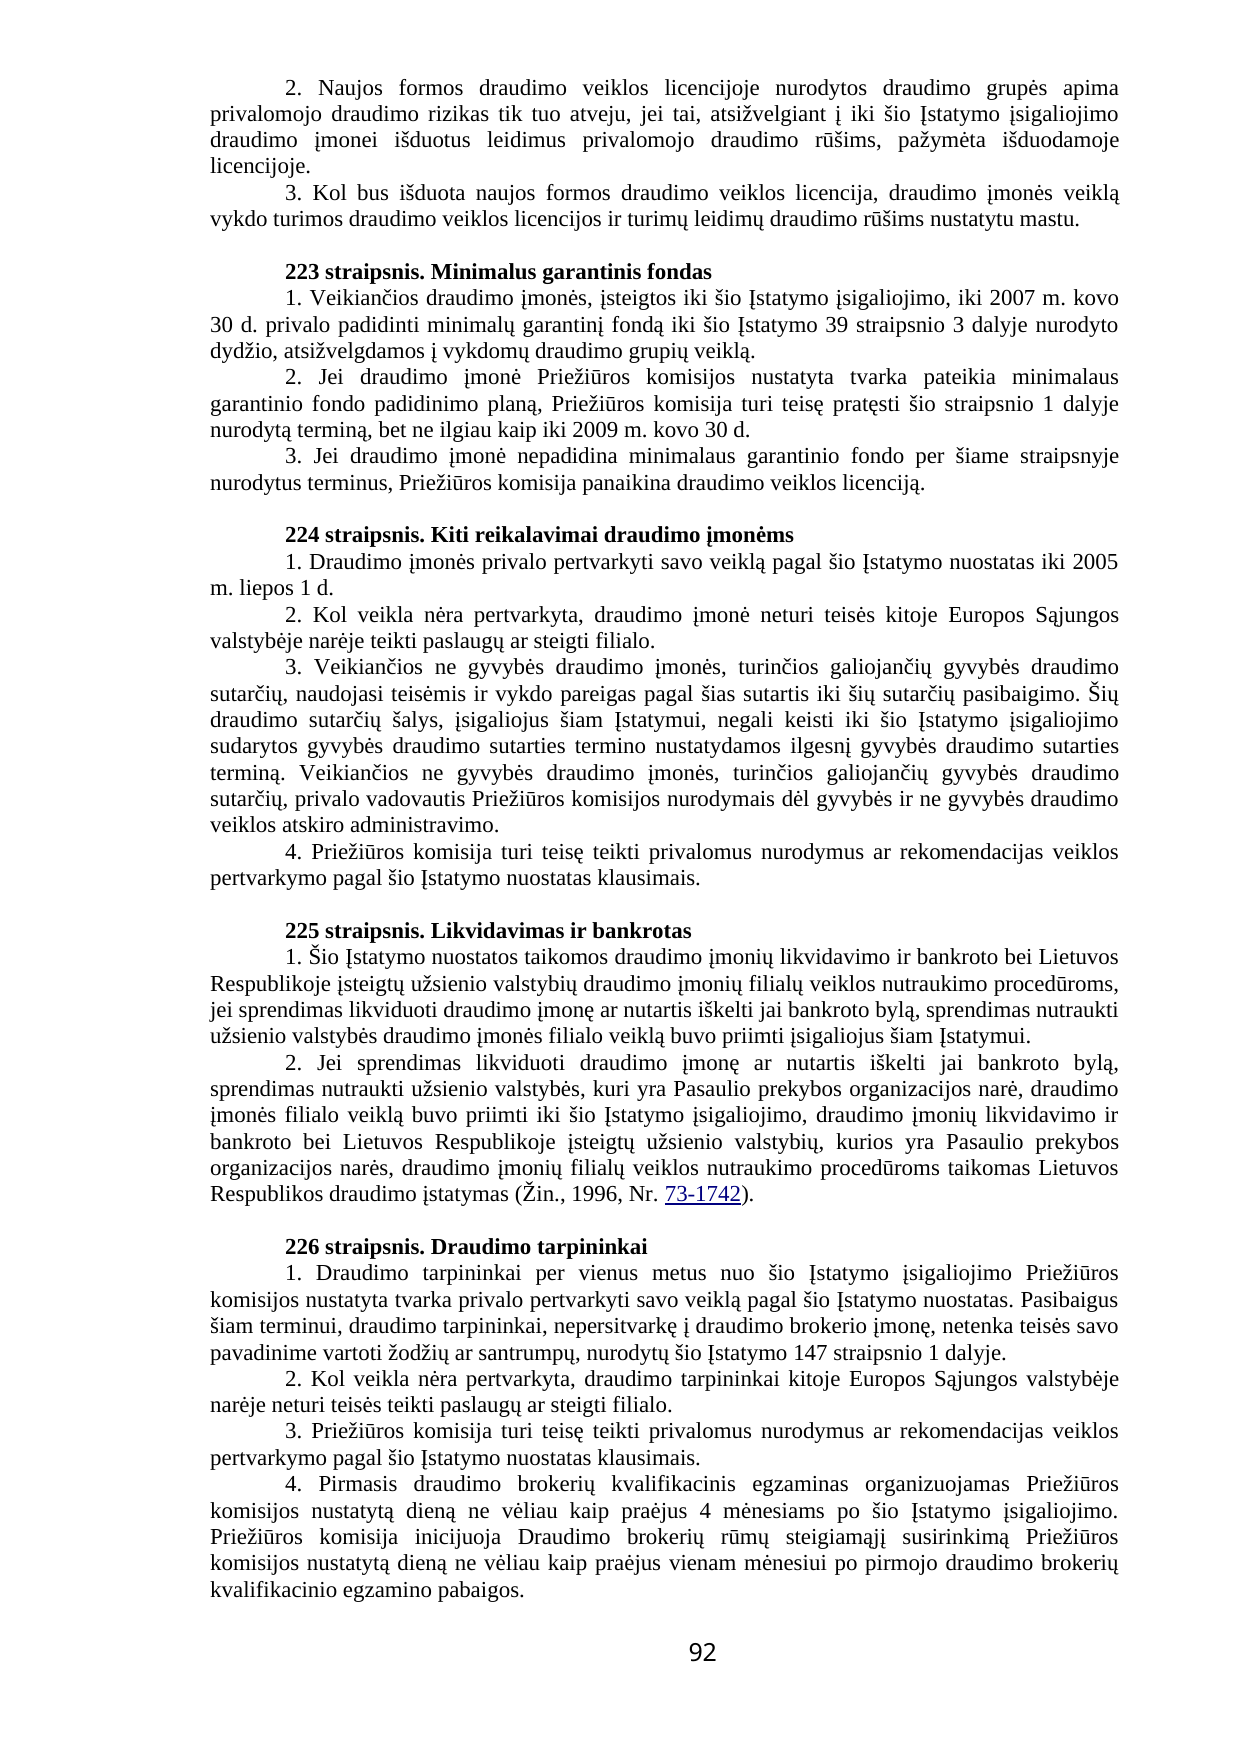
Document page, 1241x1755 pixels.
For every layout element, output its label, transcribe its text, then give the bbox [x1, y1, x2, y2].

text 224 straipsnis. Kiti reikalavimai draudimo įmonėms [210, 522, 1120, 548]
text 225 straipsnis. Likvidavimas ir bankrotas [210, 917, 1120, 943]
text 226 straipsnis. Draudimo tarpininkai [210, 1233, 1120, 1259]
text 2. Jei draudimo įmonė Priežiūros komisijos nustatyta tvarka pateikia minimalaus garantinio fondo padidinimo planą, Priežiūros komisija turi teisę pratęsti šio straipsnio 1 dalyje nurodytą terminą, bet ne ilgiau kaip iki 2009 m. kovo 30 d. [210, 363, 1120, 442]
text 1. Šio Įstatymo nuostatos taikomos draudimo įmonių likvidavimo ir bankroto bei Lietuvos Respublikoje įsteigtų užsienio valstybių draudimo įmonių filialų veiklos nutraukimo procedūroms, jei sprendimas likviduoti draudimo įmonę ar nutartis iškelti jai bankroto bylą, sprendimas nutraukti užsienio valstybės draudimo įmonės filialo veiklą buvo priimti įsigaliojus šiam Įstatymui. [210, 943, 1120, 1049]
text 1. Draudimo tarpininkai per vienus metus nuo šio Įstatymo įsigaliojimo Priežiūros komisijos nustatyta tvarka privalo pertvarkyti savo veiklą pagal šio Įstatymo nuostatas. Pasibaigus šiam terminui, draudimo tarpininkai, nepersitvarkę į draudimo brokerio įmonę, netenka teisės savo pavadinime vartoti žodžių ar santrumpų, nurodytų šio Įstatymo 147 straipsnio 1 dalyje. [210, 1259, 1120, 1365]
text 4. Priežiūros komisija turi teisę teikti privalomus nurodymus ar rekomendacijas veiklos pertvarkymo pagal šio Įstatymo nuostatas klausimais. [210, 838, 1120, 891]
text 2. Kol veikla nėra pertvarkyta, draudimo įmonė neturi teisės kitoje Europos Sąjungos valstybėje narėje teikti paslaugų ar steigti filialo. [210, 601, 1120, 653]
text 3. Kol bus išduota naujos formos draudimo veiklos licencija, draudimo įmonės veiklą vykdo turimos draudimo veiklos licencijos ir turimų leidimų draudimo rūšims nustatytu mastu. [210, 179, 1120, 232]
text 3. Priežiūros komisija turi teisę teikti privalomus nurodymus ar rekomendacijas veiklos pertvarkymo pagal šio Įstatymo nuostatas klausimais. [210, 1418, 1120, 1470]
text 2. Kol veikla nėra pertvarkyta, draudimo tarpininkai kitoje Europos Sąjungos valstybėje narėje neturi teisės teikti paslaugų ar steigti filialo. [210, 1365, 1120, 1418]
text 4. Pirmasis draudimo brokerių kvalifikacinis egzaminas organizuojamas Priežiūros komisijos nustatytą dieną ne vėliau kaip praėjus 4 mėnesiams po šio Įstatymo įsigaliojimo. Priežiūros komisija inicijuoja Draudimo brokerių rūmų steigiamąjį susirinkimą Priežiūros komisijos nustatytą dieną ne vėliau kaip praėjus vienam mėnesiui po pirmojo draudimo brokerių kvalifikacinio egzamino pabaigos. [210, 1470, 1120, 1602]
text 3. Jei draudimo įmonė nepadidina minimalaus garantinio fondo per šiame straipsnyje nurodytus terminus, Priežiūros komisija panaikina draudimo veiklos licenciją. [210, 442, 1120, 495]
text 3. Veikiančios ne gyvybės draudimo įmonės, turinčios galiojančių gyvybės draudimo sutarčių, naudojasi teisėmis ir vykdo pareigas pagal šias sutartis iki šių sutarčių pasibaigimo. Šių draudimo sutarčių šalys, įsigaliojus šiam Įstatymui, negali keisti iki šio Įstatymo įsigaliojimo sudarytos gyvybės draudimo sutarties termino nustatydamos ilgesnį gyvybės draudimo sutarties terminą. Veikiančios ne gyvybės draudimo įmonės, turinčios galiojančių gyvybės draudimo sutarčių, privalo vadovautis Priežiūros komisijos nurodymais dėl gyvybės ir ne gyvybės draudimo veiklos atskiro administravimo. [210, 653, 1120, 838]
text 1. Veikiančios draudimo įmonės, įsteigtos iki šio Įstatymo įsigaliojimo, iki 2007 m. kovo 30 d. privalo padidinti minimalų garantinį fondą iki šio Įstatymo 39 straipsnio 3 dalyje nurodyto dydžio, atsižvelgdamos į vykdomų draudimo grupių veiklą. [210, 284, 1120, 363]
text 2. Jei sprendimas likviduoti draudimo įmonę ar nutartis iškelti jai bankroto bylą, sprendimas nutraukti užsienio valstybės, kuri yra Pasaulio prekybos organizacijos narė, draudimo įmonės filialo veiklą buvo priimti iki šio Įstatymo įsigaliojimo, draudimo įmonių likvidavimo ir bankroto bei Lietuvos Respublikoje įsteigtų užsienio valstybių, kurios yra Pasaulio prekybos organizacijos narės, draudimo įmonių filialų veiklos nutraukimo procedūroms taikomas Lietuvos Respublikos draudimo įstatymas (Žin., 1996, Nr. 73-1742). [210, 1049, 1120, 1207]
text 223 straipsnis. Minimalus garantinis fondas [210, 258, 1120, 284]
text 2. Naujos formos draudimo veiklos licencijoje nurodytos draudimo grupės apima privalomojo draudimo rizikas tik tuo atveju, jei tai, atsižvelgiant į iki šio Įstatymo įsigaliojimo draudimo įmonei išduotus leidimus privalomojo draudimo rūšims, pažymėta išduodamoje licencijoje. [210, 73, 1120, 179]
text 1. Draudimo įmonės privalo pertvarkyti savo veiklą pagal šio Įstatymo nuostatas iki 2005 m. liepos 1 d. [210, 548, 1120, 601]
